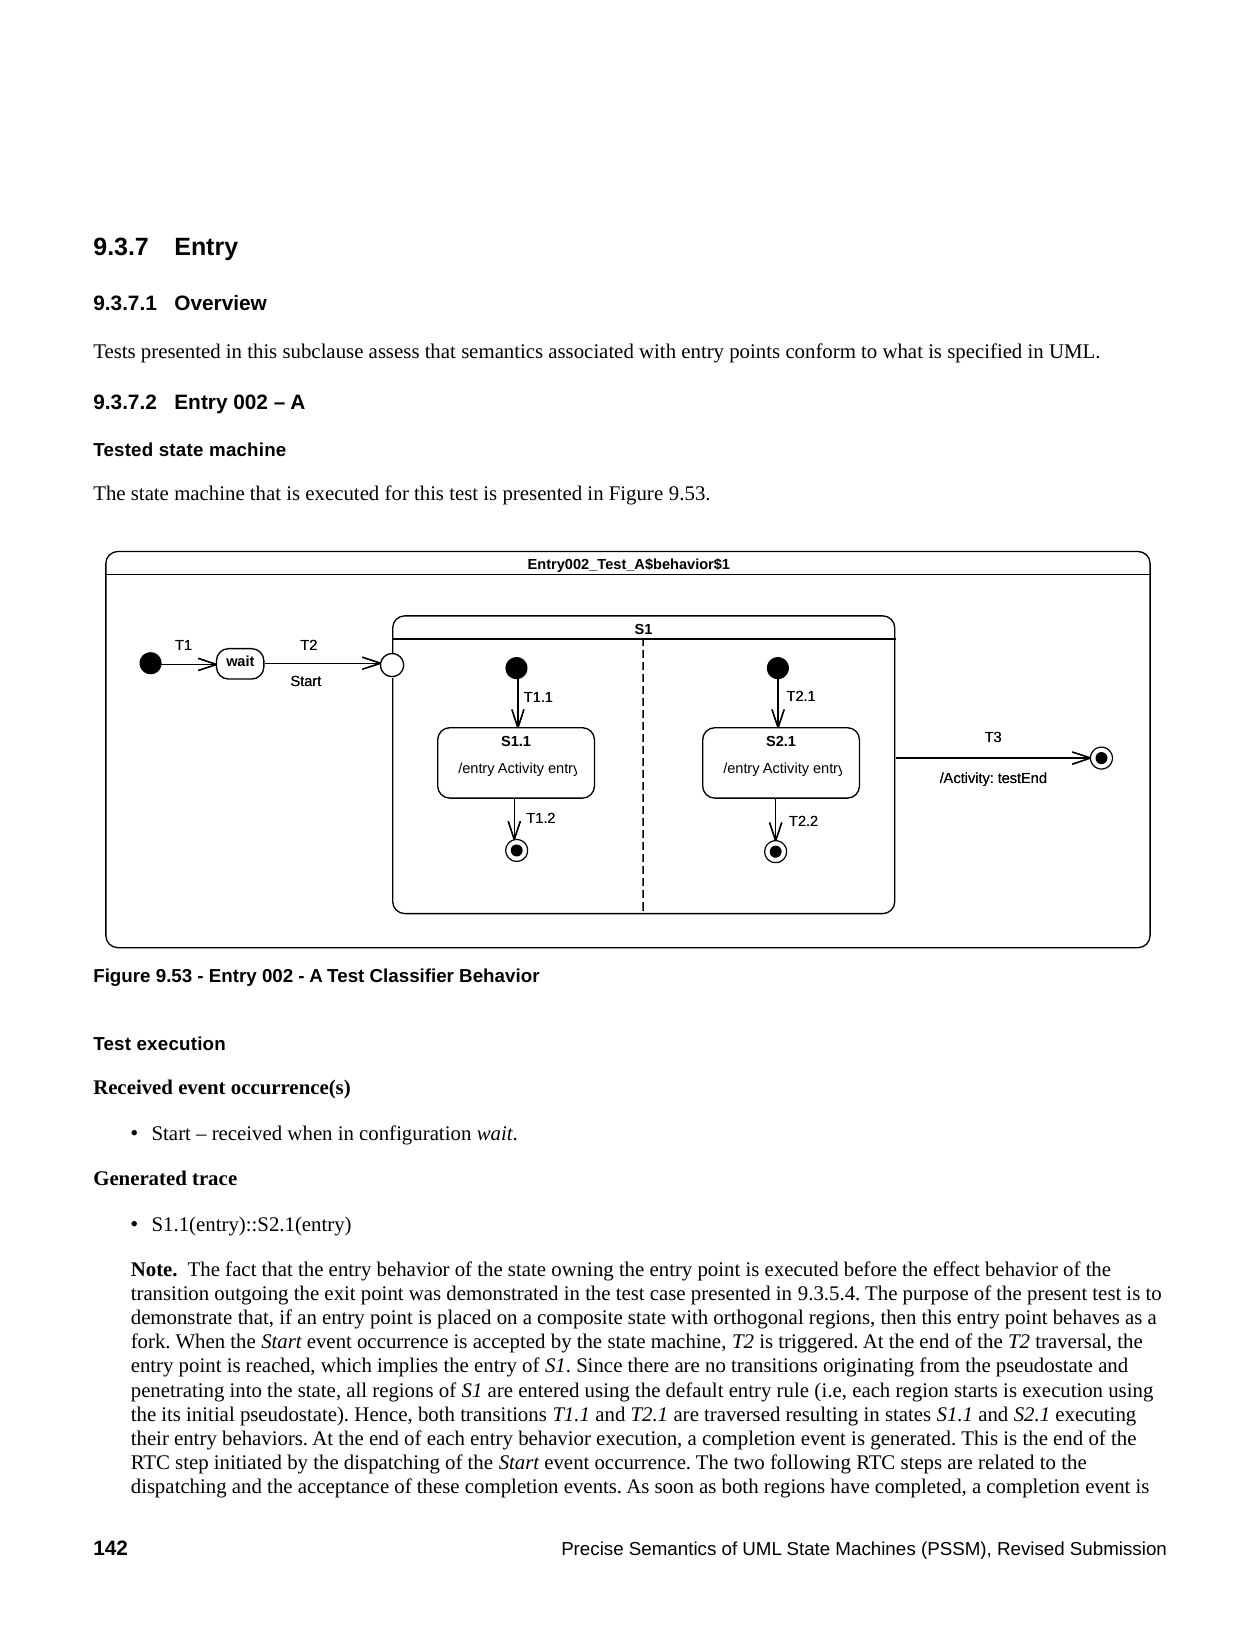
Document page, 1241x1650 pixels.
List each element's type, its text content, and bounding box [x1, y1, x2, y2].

text The state machine that is executed for this test is presented in Figure 9.53. [93, 481, 1164, 505]
text Received event occurrence(s) [93, 1075, 1164, 1099]
subtitle Entry 002 – A [93, 388, 1164, 413]
subtitle Test execution [93, 1032, 1164, 1054]
text Generated trace [93, 1166, 1164, 1190]
text Figure 9.53 - Entry 002 - A Test Classifier Behavior [93, 539, 1164, 986]
list Start – received when in configuration wait. [131, 1120, 1164, 1145]
text Note. The fact that the entry behavior of the state owning the entry point is executed before the effect behavior of the transition outgoing the exit point was demonstrated in the test case presented in 9.3.5.4. The purpose of the present test is to demonstrate that, if an entry point is placed on a composite state with orthogonal regions, then this entry point behaves as a fork. When the Start event occurrence is accepted by the state machine, T2 is triggered. At the end of the T2 traversal, the entry point is reached, which implies the entry of S1. Since there are no transitions originating from the pseudostate and penetrating into the state, all regions of S1 are entered using the default entry rule (i.e, each region starts is execution using the its initial pseudostate). Hence, both transitions T1.1 and T2.1 are traversed resulting in states S1.1 and S2.1 executing their entry behaviors. At the end of each entry behavior execution, a completion event is generated. This is the end of the RTC step initiated by the dispatching of the Start event occurrence. The two following RTC steps are related to the dispatching and the acceptance of these completion events. As soon as both regions have completed, a completion event is [131, 1257, 1164, 1498]
text Tests presented in this subclause assess that semantics associated with entry points conform to what is specified in UML. [93, 339, 1164, 363]
subtitle Entry [93, 231, 1164, 260]
list S1.1(entry)::S2.1(entry) [131, 1211, 1164, 1236]
subtitle Overview [93, 289, 1164, 314]
subtitle Tested state machine [93, 438, 1164, 460]
